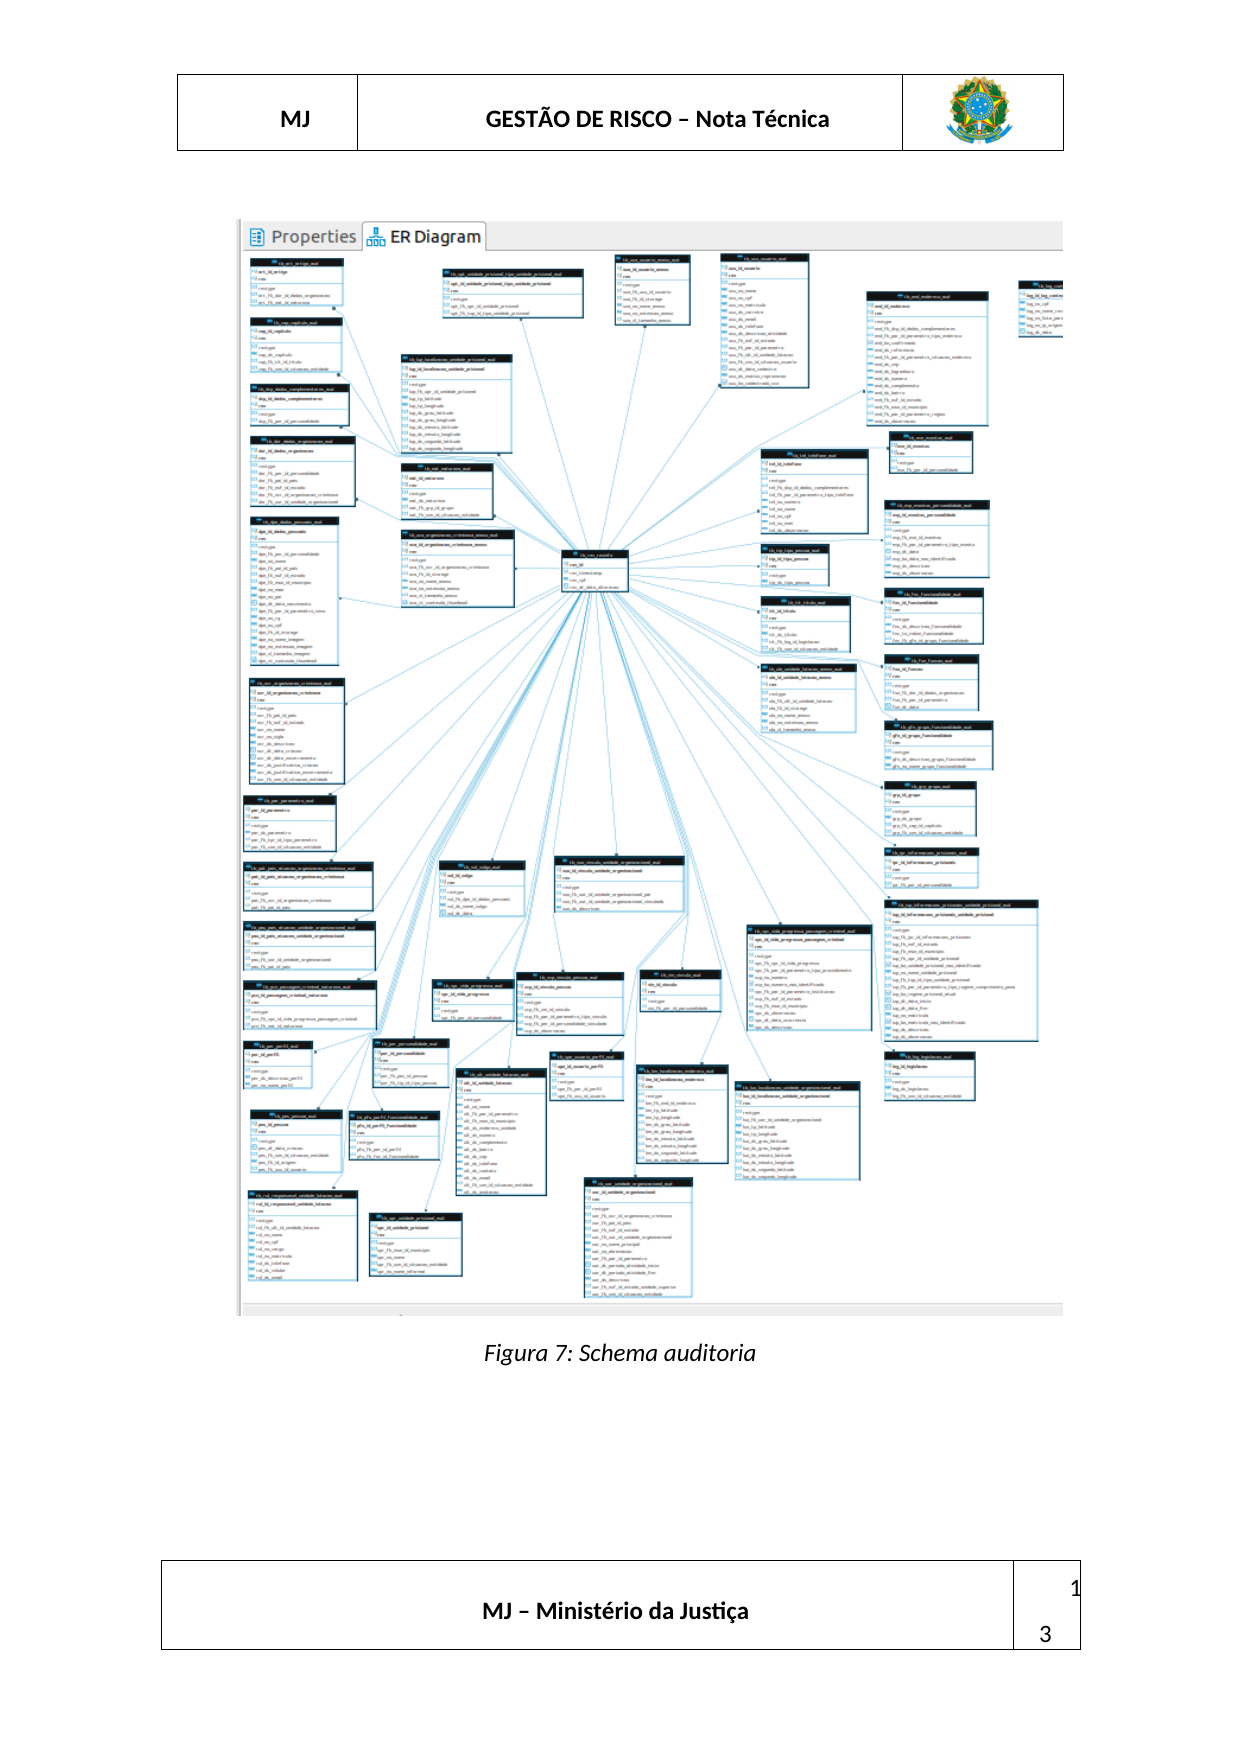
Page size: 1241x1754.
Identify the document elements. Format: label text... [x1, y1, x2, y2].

picture [236, 219, 1063, 1316]
picture [944, 75, 1020, 149]
text Figura 7: Schema auditoria [177, 1316, 1063, 1368]
